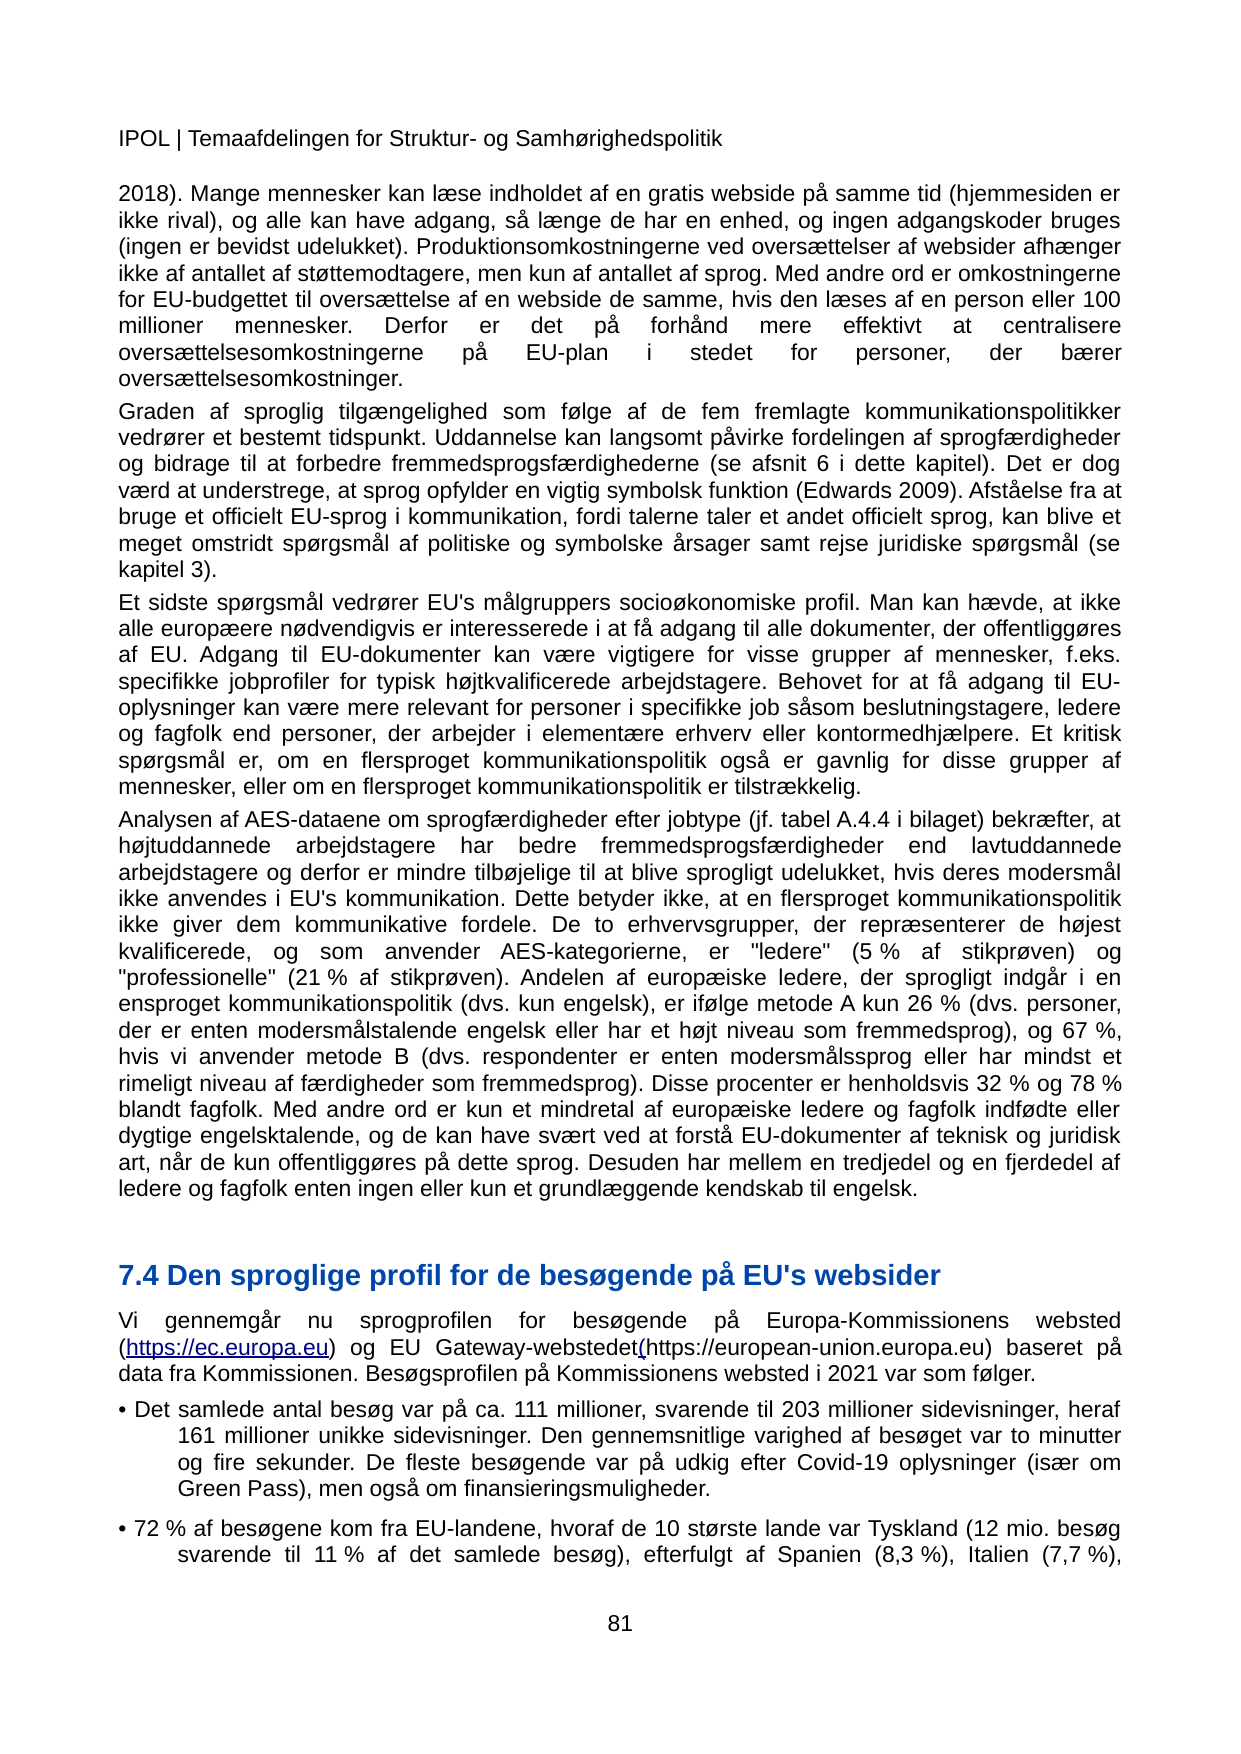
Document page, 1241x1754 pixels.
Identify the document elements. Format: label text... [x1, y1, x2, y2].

subtitle 7.4 Den sproglige profil for de besøgende på EU's websider [118, 1258, 1122, 1292]
text Graden af sproglig tilgængelighed som følge af de fem fremlagte kommunikationspolitikker vedrører et bestemt tidspunkt. Uddannelse kan langsomt påvirke fordelingen af sprogfærdigheder og bidrage til at forbedre fremmedsprogsfærdighederne (se afsnit 6 i dette kapitel). Det er dog værd at understrege, at sprog opfylder en vigtig symbolsk funktion (Edwards 2009). Afståelse fra at bruge et officielt EU-sprog i kommunikation, fordi talerne taler et andet officielt sprog, kan blive et meget omstridt spørgsmål af politiske og symbolske årsager samt rejse juridiske spørgsmål (se kapitel 3). [118, 398, 1122, 582]
text Et sidste spørgsmål vedrører EU's målgruppers socioøkonomiske profil. Man kan hævde, at ikke alle europæere nødvendigvis er interesserede i at få adgang til alle dokumenter, der offentliggøres af EU. Adgang til EU-dokumenter kan være vigtigere for visse grupper af mennesker, f.eks. specifikke jobprofiler for typisk højtkvalificerede arbejdstagere. Behovet for at få adgang til EU-oplysninger kan være mere relevant for personer i specifikke job såsom beslutningstagere, ledere og fagfolk end personer, der arbejder i elementære erhverv eller kontormedhjælpere. Et kritisk spørgsmål er, om en flersproget kommunikationspolitik også er gavnlig for disse grupper af mennesker, eller om en flersproget kommunikationspolitik er tilstrækkelig. [118, 589, 1122, 799]
text Analysen af AES-dataene om sprogfærdigheder efter jobtype (jf. tabel A.4.4 i bilaget) bekræfter, at højtuddannede arbejdstagere har bedre fremmedsprogsfærdigheder end lavtuddannede arbejdstagere og derfor er mindre tilbøjelige til at blive sprogligt udelukket, hvis deres modersmål ikke anvendes i EU's kommunikation. Dette betyder ikke, at en flersproget kommunikationspolitik ikke giver dem kommunikative fordele. De to erhvervsgrupper, der repræsenterer de højest kvalificerede, og som anvender AES-kategorierne, er "ledere" (5 % af stikprøven) og "professionelle" (21 % af stikprøven). Andelen af europæiske ledere, der sprogligt indgår i en ensproget kommunikationspolitik (dvs. kun engelsk), er ifølge metode A kun 26 % (dvs. personer, der er enten modersmålstalende engelsk eller har et højt niveau som fremmedsprog), og 67 %, hvis vi anvender metode B (dvs. respondenter er enten modersmålssprog eller har mindst et rimeligt niveau af færdigheder som fremmedsprog). Disse procenter er henholdsvis 32 % og 78 % blandt fagfolk. Med andre ord er kun et mindretal af europæiske ledere og fagfolk indfødte eller dygtige engelsktalende, og de kan have svært ved at forstå EU-dokumenter af teknisk og juridisk art, når de kun offentliggøres på dette sprog. Desuden har mellem en tredjedel og en fjerdedel af ledere og fagfolk enten ingen eller kun et grundlæggende kendskab til engelsk. [118, 806, 1122, 1201]
text Vi gennemgår nu sprogprofilen for besøgende på Europa-Kommissionens websted (https://ec.europa.eu) og EU Gateway-webstedet(https://european-union.europa.eu) baseret på data fra Kommissionen. Besøgsprofilen på Kommissionens websted i 2021 var som følger. [118, 1307, 1122, 1386]
text • 72 % af besøgene kom fra EU-landene, hvoraf de 10 største lande var Tyskland (12 mio. besøg svarende til 11 % af det samlede besøg), efterfulgt af Spanien (8,3 %), Italien (7,7 %), [118, 1514, 1122, 1567]
text 2018). Mange mennesker kan læse indholdet af en gratis webside på samme tid (hjemmesiden er ikke rival), og alle kan have adgang, så længe de har en enhed, og ingen adgangskoder bruges (ingen er bevidst udelukket). Produktionsomkostningerne ved oversættelser af websider afhænger ikke af antallet af støttemodtagere, men kun af antallet af sprog. Med andre ord er omkostningerne for EU-budgettet til oversættelse af en webside de samme, hvis den læses af en person eller 100 millioner mennesker. Derfor er det på forhånd mere effektivt at centralisere oversættelsesomkostningerne på EU-plan i stedet for personer, der bærer oversættelsesomkostninger. [118, 180, 1122, 391]
text • Det samlede antal besøg var på ca. 111 millioner, svarende til 203 millioner sidevisninger, heraf 161 millioner unikke sidevisninger. Den gennemsnitlige varighed af besøget var to minutter og fire sekunder. De fleste besøgende var på udkig efter Covid-19 oplysninger (især om Green Pass), men også om finansieringsmuligheder. [118, 1396, 1122, 1502]
